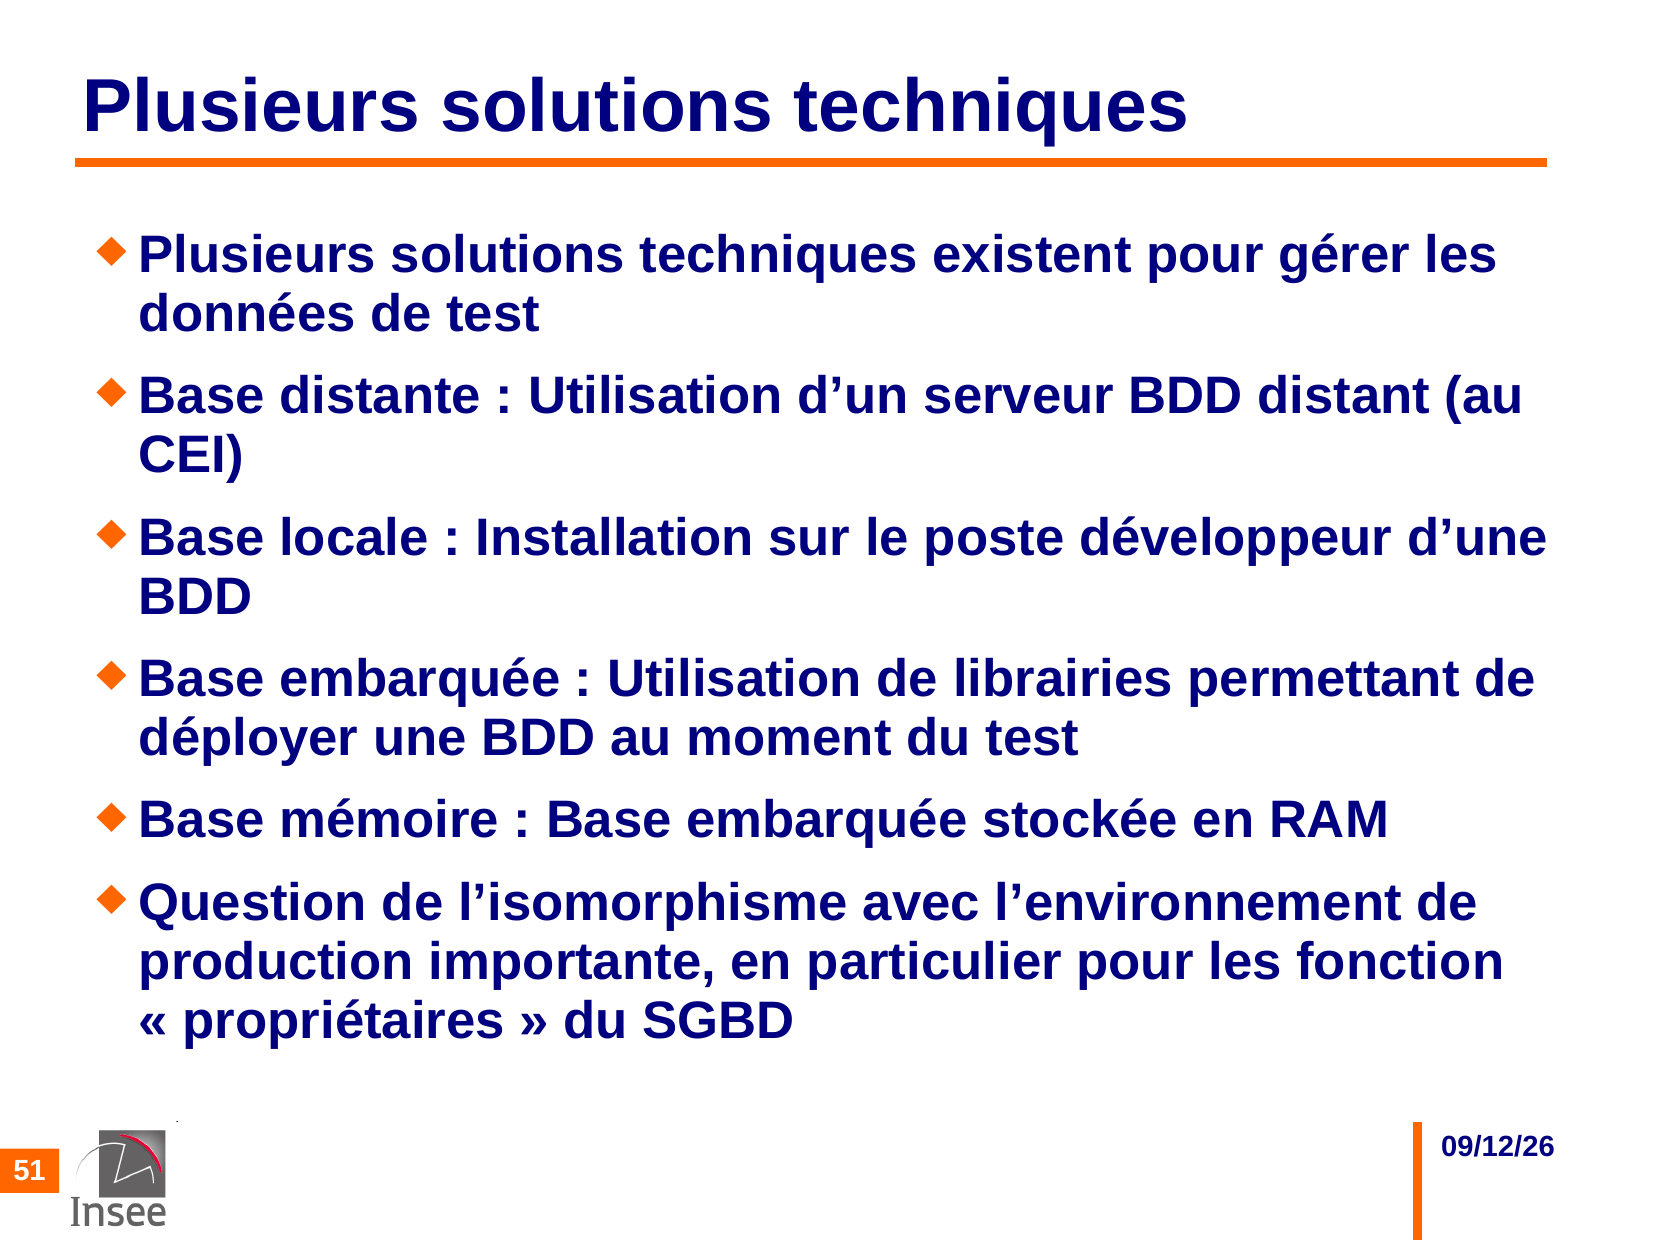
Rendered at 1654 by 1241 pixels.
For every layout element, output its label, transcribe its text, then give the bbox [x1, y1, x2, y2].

title Plusieurs solutions techniques [82, 49, 1619, 163]
picture [62, 1121, 178, 1241]
list Plusieurs solutions techniques existent pour gérer les données de test Base distante : Utilisation d’un serveur BDD distant (au CEI) Base locale : Installation sur le poste développeur d’une BDD Base embarquée : Utilisation de librairies permettant de déployer une BDD au moment du test Base mémoire : Base embarquée stockée en RAM Question de l’isomorphisme avec l’environnement de production importante, en particulier pour les fonction « propriétaires » du SGBD [82, 224, 1571, 1051]
